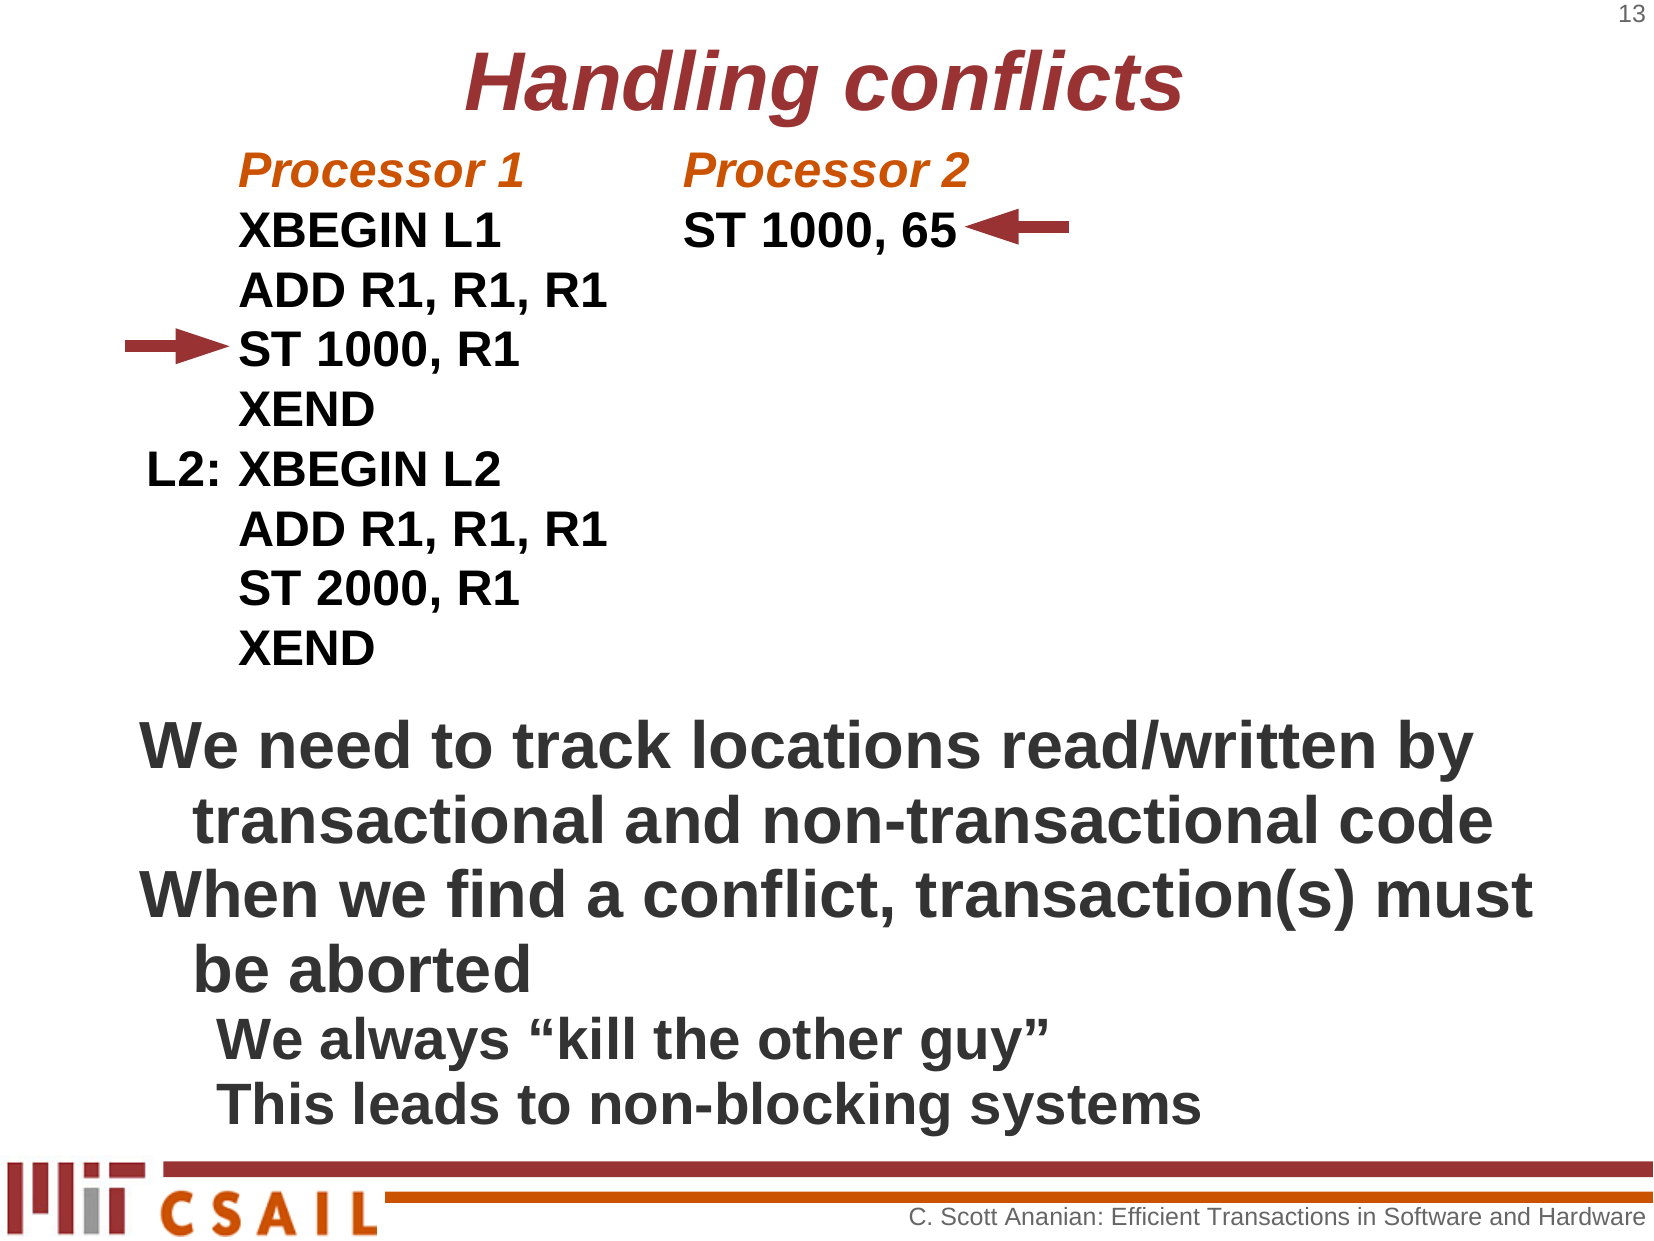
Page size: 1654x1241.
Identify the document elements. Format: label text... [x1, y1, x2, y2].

title Handling conflicts [51, 28, 1600, 135]
list We need to track locations read/written by transactional and non-transactional code When we find a conflict, transaction(s) must be aborted We always “kill the other guy” This leads to non-blocking systems [121, 707, 1561, 1168]
picture [0, 1155, 377, 1237]
chart [143, 141, 1128, 681]
